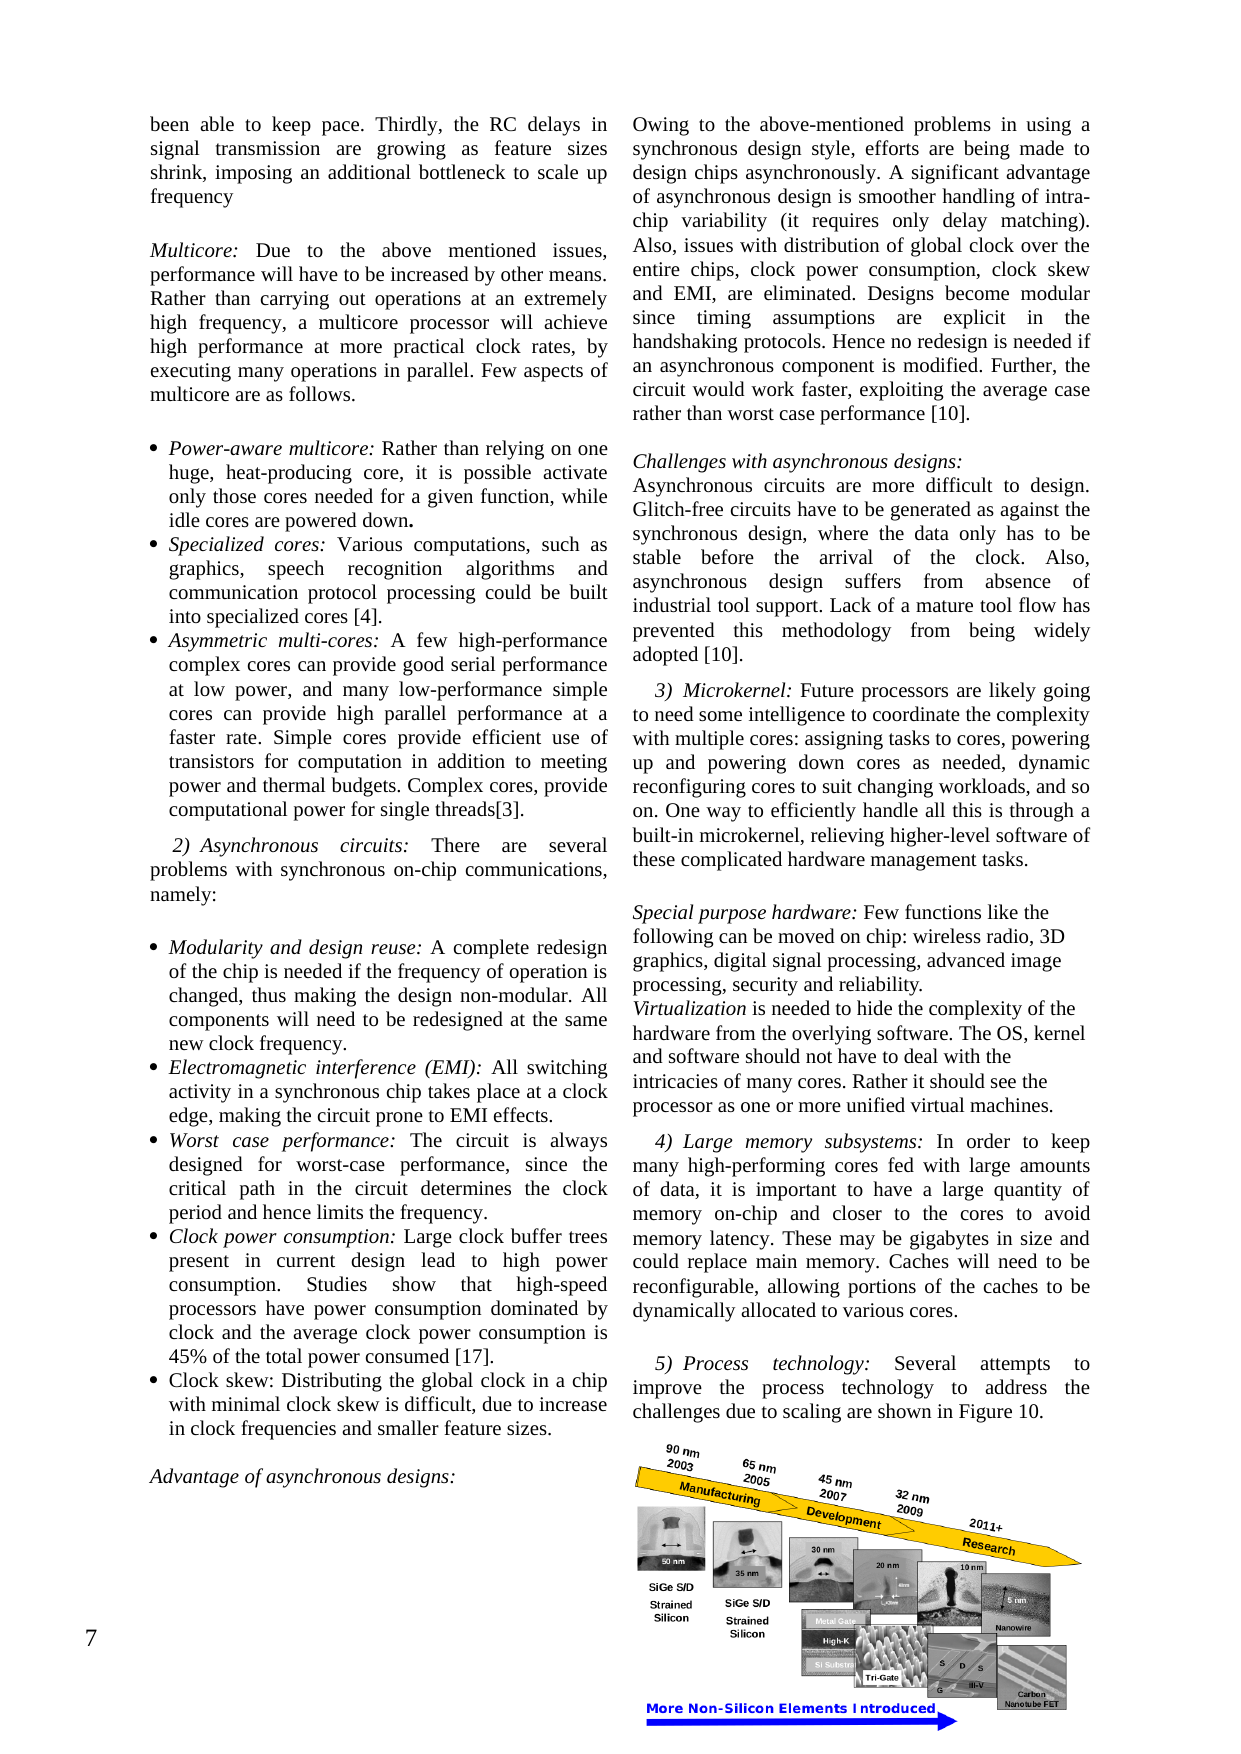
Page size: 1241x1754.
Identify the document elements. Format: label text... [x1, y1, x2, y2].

list Asymmetric multi-cores: A few high-performance complex cores can provide good serial performance at low power, and many low-performance simple cores can provide high parallel performance at a faster rate. Simple cores provide efficient use of transistors for computation in addition to meeting power and thermal budgets. Complex cores, provide computational power for single threads[3]. [150, 628, 608, 821]
subtitle Large memory subsystems: In order to keep many high-performing cores fed with large amounts of data, it is important to have a large quantity of memory on-chip and closer to the cores to avoid memory latency. These may be gigabytes in size and could replace main memory. Caches will need to be reconfigurable, allowing portions of the caches to be dynamically allocated to various cores. [632, 1129, 1090, 1322]
text Challenges with asynchronous designs: [632, 449, 1090, 473]
picture [620, 1444, 1093, 1732]
list Modularity and design reuse: A complete redesign of the chip is needed if the frequency of operation is changed, thus making the design non-modular. All components will need to be redesigned at the same new clock frequency. [150, 935, 608, 1055]
list Clock skew: Distributing the global clock in a chip with minimal clock skew is difficult, due to increase in clock frequencies and smaller feature sizes. [150, 1368, 608, 1440]
list Worst case performance: The circuit is always designed for worst-case performance, since the critical path in the circuit determines the clock period and hence limits the frequency. [150, 1127, 608, 1224]
list Clock power consumption: Large clock buffer trees present in current design lead to high power consumption. Studies show that high-speed processors have power consumption dominated by clock and the average clock power consumption is 45% of the total power consumed [17]. [150, 1224, 608, 1368]
list Power-aware multicore: Rather than relying on one huge, heat-producing core, it is possible activate only those cores needed for a given function, while idle cores are powered down. [150, 436, 608, 532]
text Owing to the above-mentioned problems in using a synchronous design style, efforts are being made to design chips asynchronously. A significant advantage of asynchronous design is smoother handling of intra-chip variability (it requires only delay matching). Also, issues with distribution of global clock over the entire chips, clock power consumption, clock skew and EMI, are eliminated. Designs become modular since timing assumptions are explicit in the handshaking protocols. Hence no redesign is needed if an asynchronous component is modified. Further, the circuit would work faster, exploiting the average case rather than worst case performance [10]. [632, 112, 1090, 425]
text Asynchronous circuits are more difficult to design. Glitch-free circuits have to be generated as against the synchronous design, where the data only has to be stable before the arrival of the clock. Also, asynchronous design suffers from absence of industrial tool support. Lack of a mature tool flow has prevented this methodology from being widely adopted [10]. [632, 473, 1090, 666]
subtitle been able to keep pace. Thirdly, the RC delays in signal transmission are growing as feature sizes shrink, imposing an additional bottleneck to scale up frequency [150, 112, 608, 208]
subtitle Asynchronous circuits: There are several problems with synchronous on-chip communications, namely: [150, 833, 608, 906]
list Electromagnetic interference (EMI): All switching activity in a synchronous chip takes place at a clock edge, making the circuit prone to EMI effects. [150, 1055, 608, 1127]
text Advantage of asynchronous designs: [150, 1464, 608, 1488]
subtitle Process technology: Several attempts to improve the process technology to address the challenges due to scaling are shown in Figure 10. [632, 1351, 1090, 1423]
list Specialized cores: Various computations, such as graphics, speech recognition algorithms and communication protocol processing could be built into specialized cores [4]. [150, 532, 608, 628]
text Special purpose hardware: Few functions like the following can be moved on chip: wireless radio, 3D graphics, digital signal processing, advanced image processing, security and reliability. [632, 900, 1090, 996]
subtitle Microkernel: Future processors are likely going to need some intelligence to coordinate the complexity with multiple cores: assigning tasks to cores, powering up and powering down cores as needed, dynamic reconfiguring cores to suit changing workloads, and so on. One way to efficiently handle all this is through a built-in microkernel, relieving higher-level software of these complicated hardware management tasks. [632, 678, 1090, 871]
subtitle Multicore: Due to the above mentioned issues, performance will have to be increased by other means. Rather than carrying out operations at an extremely high frequency, a multicore processor will achieve high performance at more practical clock rates, by executing many operations in parallel. Few aspects of multicore are as follows. [150, 238, 608, 406]
text Virtualization is needed to hide the complexity of the hardware from the overlying software. The OS, kernel and software should not have to deal with the intricacies of many cores. Rather it should see the processor as one or more unified virtual machines. [632, 996, 1090, 1117]
